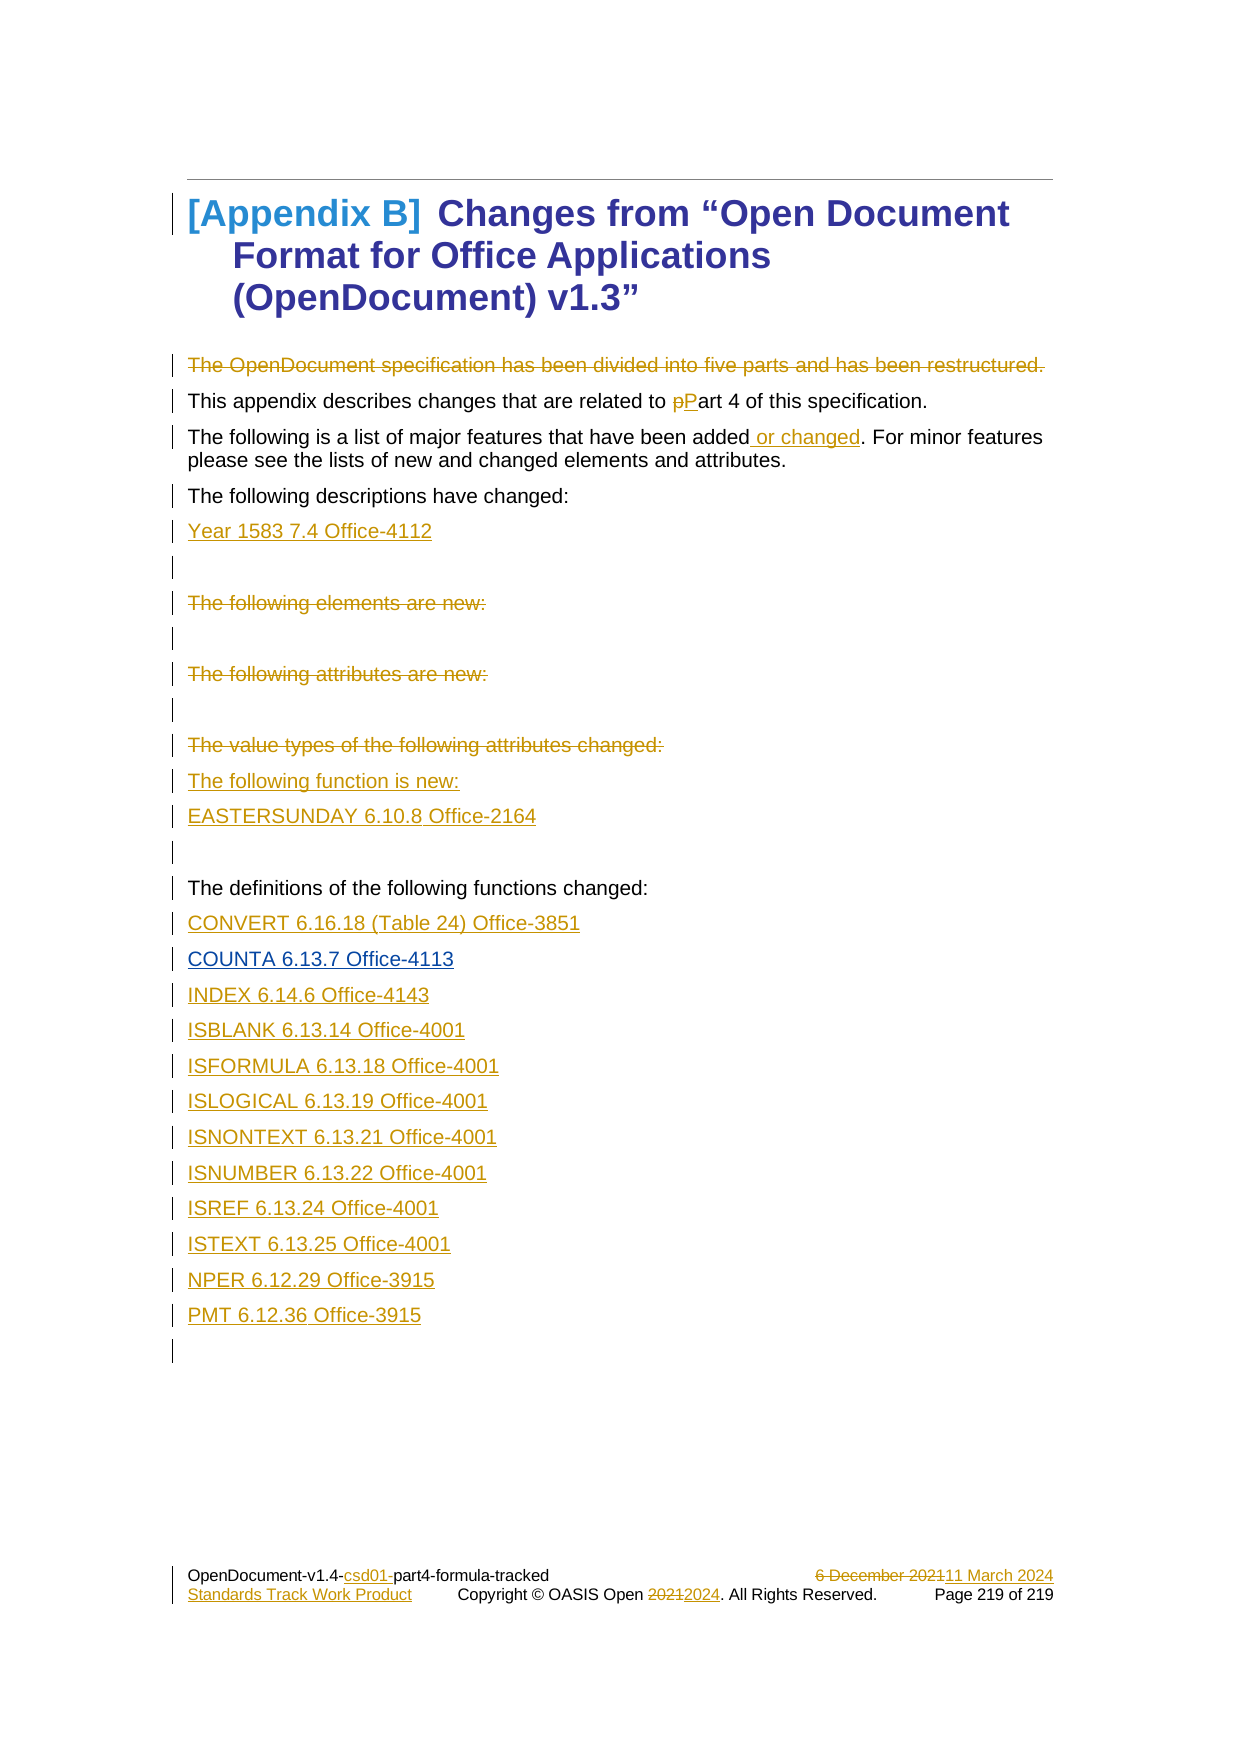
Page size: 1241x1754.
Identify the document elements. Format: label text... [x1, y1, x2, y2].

text NPER 6.12.29 Office-3915 [187, 1268, 1053, 1292]
text This appendix describes changes that are related to Part 4 of this specification. [187, 389, 1053, 413]
text ISNONTEXT 6.13.21 Office-4001 [187, 1126, 1053, 1149]
text EASTERSUNDAY 6.10.8 Office-2164 [187, 805, 1053, 828]
text COUNTA 6.13.7 Office-4113 [187, 947, 1053, 971]
text The definitions of the following functions changed: [187, 876, 1053, 900]
text The following descriptions have changed: [187, 484, 1053, 508]
text ISTEXT 6.13.25 Office-4001 [187, 1232, 1053, 1256]
text CONVERT 6.16.18 (Table 24) Office-3851 [187, 912, 1053, 935]
text The following is a list of major features that have been added or changed. For minor features please see the lists of new and changed elements and attributes. [187, 425, 1053, 472]
text ISLOGICAL 6.13.19 Office-4001 [187, 1090, 1053, 1113]
text Year 1583 7.4 Office-4112 [187, 520, 1053, 543]
text INDEX 6.14.6 Office-4143 [187, 983, 1053, 1007]
text The following function is new: [187, 769, 1053, 793]
text ISREF 6.13.24 Office-4001 [187, 1197, 1053, 1220]
text ISBLANK 6.13.14 Office-4001 [187, 1019, 1053, 1042]
text ISFORMULA 6.13.18 Office-4001 [187, 1054, 1053, 1078]
text ISNUMBER 6.13.22 Office-4001 [187, 1161, 1053, 1185]
text PMT 6.12.36 Office-3915 [187, 1304, 1053, 1327]
